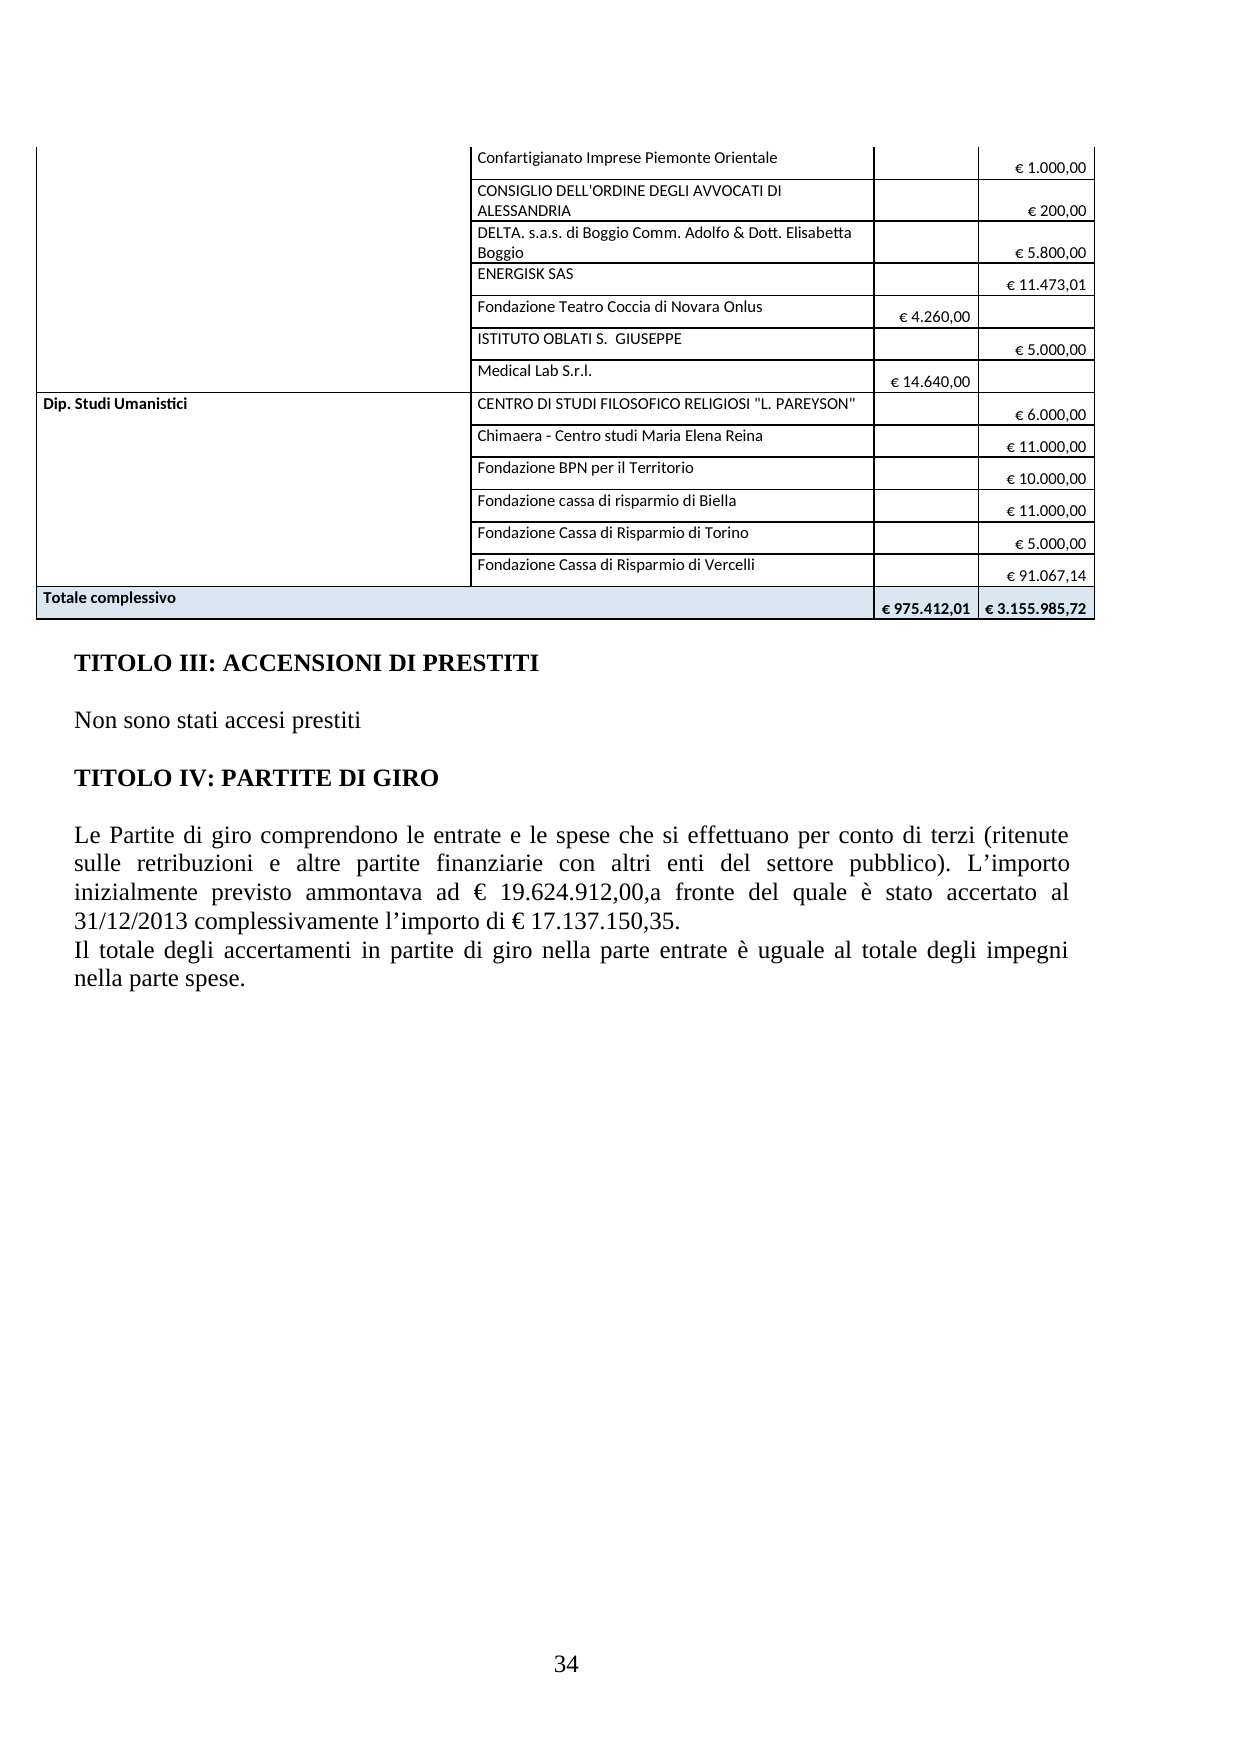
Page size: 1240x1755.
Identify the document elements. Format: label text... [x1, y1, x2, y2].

table_header [37, 147, 470, 392]
table_cell Medical Lab S.r.l. [472, 361, 873, 392]
table_cell Totale complessivo [37, 587, 873, 618]
table_cell Chimaera - Centro studi Maria Elena Reina [472, 426, 873, 456]
table_cell € 6.000,00 [979, 393, 1094, 424]
table_cell Fondazione Teatro Coccia di Novara Onlus [472, 296, 873, 327]
table_cell [875, 426, 978, 456]
table_cell [875, 490, 978, 521]
table_header Confartigianato Imprese Piemonte Orientale [472, 147, 873, 179]
table_cell DELTA. s.a.s. di Boggio Comm. Adolfo & Dott. Elisabetta Boggio [472, 222, 873, 262]
table_cell € 10.000,00 [979, 458, 1094, 488]
table_cell € 5.000,00 [979, 523, 1094, 553]
table_cell € 14.640,00 [875, 361, 978, 392]
table_cell [875, 329, 978, 359]
table_cell € 11.473,01 [979, 264, 1094, 294]
table_header [875, 147, 978, 179]
table_cell € 975.412,01 [875, 587, 978, 618]
text Il totale degli accertamenti in partite di giro nella parte entrate è uguale al totale degli impegni nella parte spese. [74, 935, 1070, 992]
table_cell ISTITUTO OBLATI S. GIUSEPPE [472, 329, 873, 359]
table_cell CONSIGLIO DELL'ORDINE DEGLI AVVOCATI DI ALESSANDRIA [472, 180, 873, 220]
table_cell [979, 361, 1094, 392]
table_cell Fondazione cassa di risparmio di Biella [472, 490, 873, 521]
table_cell [875, 523, 978, 553]
subtitle TITOLO IV: PARTITE DI GIRO [74, 763, 439, 791]
table_cell [979, 296, 1094, 327]
table_cell CENTRO DI STUDI FILOSOFICO RELIGIOSI "L. PAREYSON" [472, 393, 873, 424]
table_cell [875, 458, 978, 488]
table_cell Fondazione Cassa di Risparmio di Torino [472, 523, 873, 553]
table_cell € 11.000,00 [979, 490, 1094, 521]
text Le Partite di giro comprendono le entrate e le spese che si effettuano per conto di terzi (ritenute sulle retribuzioni e altre partite finanziarie con altri enti del settore pubblico). L’importo inizialmente previsto ammontava ad € 19.624.912,00,a fronte del quale è stato accertato al 31/12/2013 complessivamente l’importo di € 17.137.150,35. [74, 820, 1070, 935]
table_cell [875, 264, 978, 294]
table_cell [875, 222, 978, 262]
table_cell € 200,00 [979, 180, 1094, 220]
table_cell [875, 393, 978, 424]
table_cell Dip. Studi Umanistici [37, 393, 470, 586]
subtitle TITOLO III: ACCENSIONI DI PRESTITI [74, 648, 539, 676]
table_cell € 3.155.985,72 [979, 587, 1094, 618]
table_cell Fondazione Cassa di Risparmio di Vercelli [472, 555, 873, 586]
table_cell [875, 555, 978, 586]
table_cell € 91.067,14 [979, 555, 1094, 586]
text Non sono stati accesi prestiti [74, 705, 362, 733]
table_cell ENERGISK SAS [472, 264, 873, 294]
table_cell Fondazione BPN per il Territorio [472, 458, 873, 488]
table_cell € 5.800,00 [979, 222, 1094, 262]
table_cell [875, 180, 978, 220]
table_cell € 11.000,00 [979, 426, 1094, 456]
table_header € 1.000,00 [979, 147, 1094, 179]
table_cell € 5.000,00 [979, 329, 1094, 359]
table_cell € 4.260,00 [875, 296, 978, 327]
